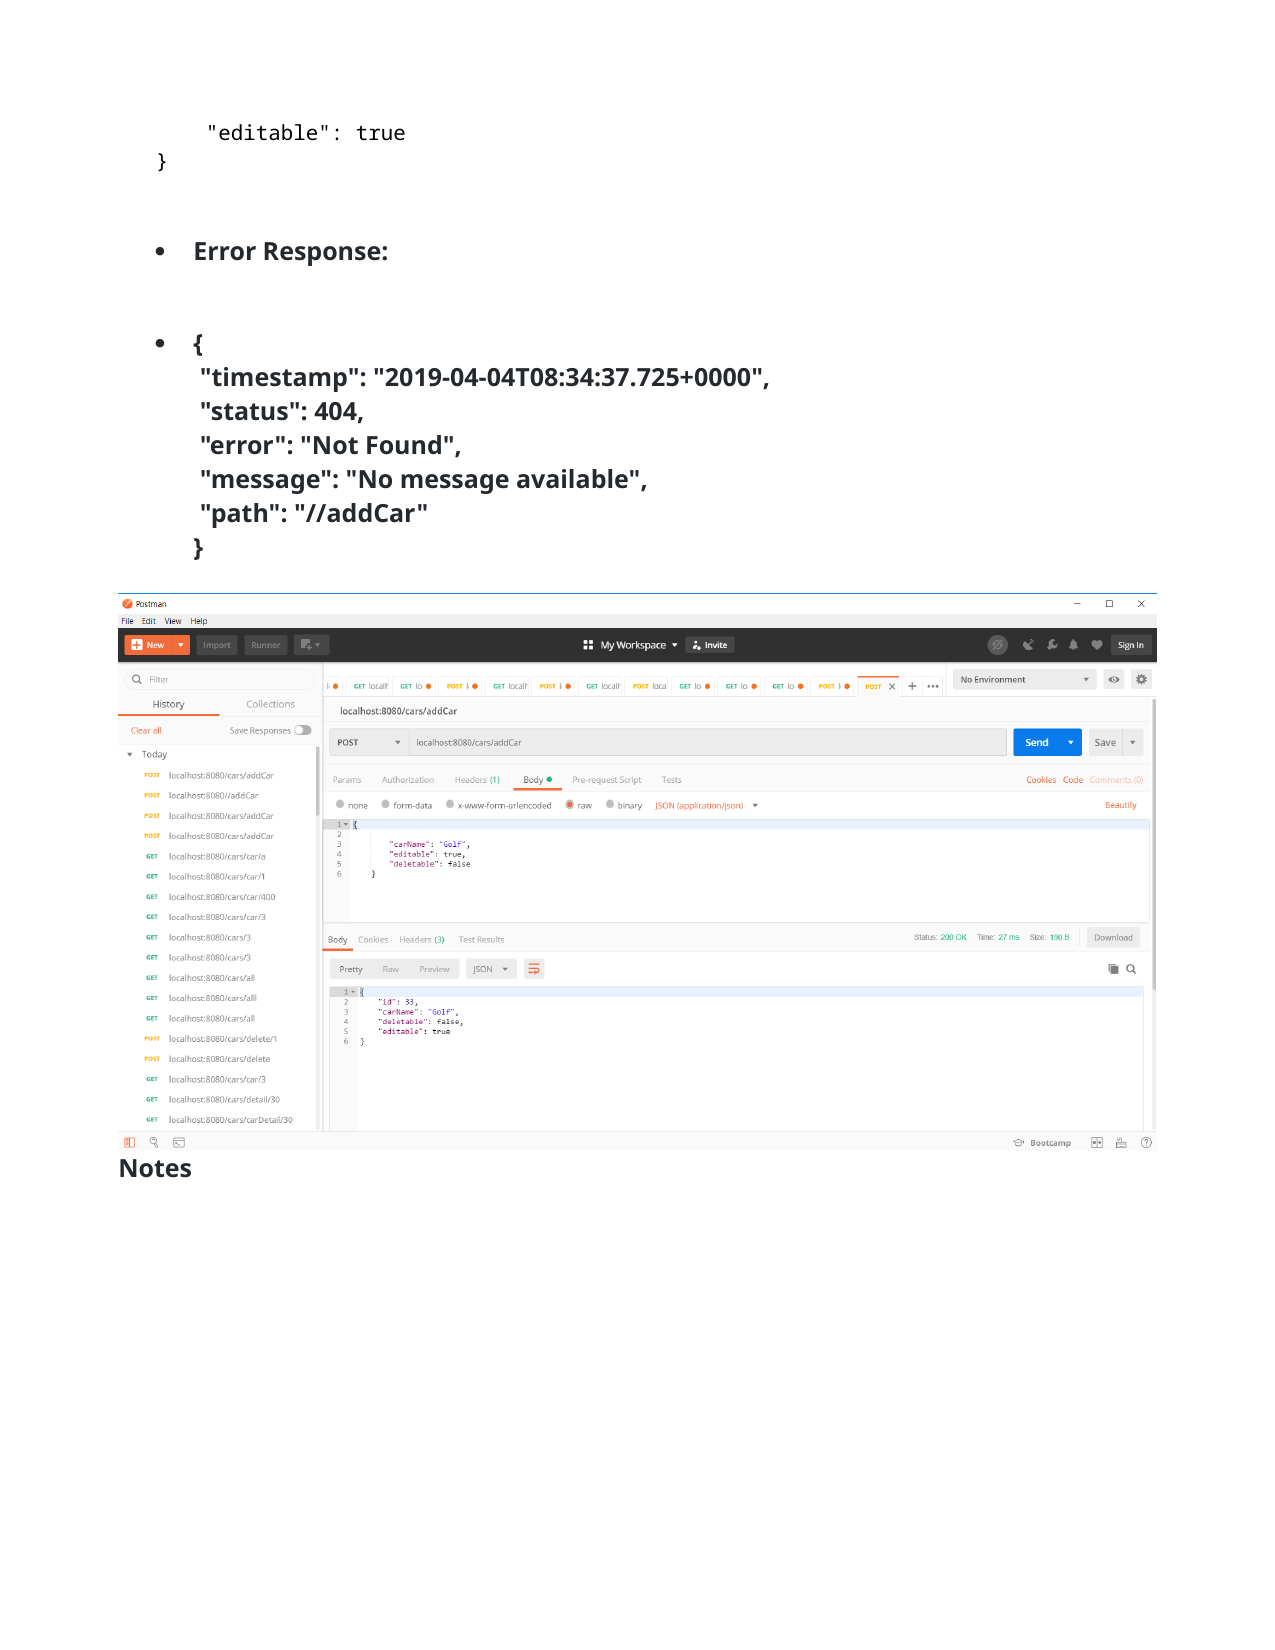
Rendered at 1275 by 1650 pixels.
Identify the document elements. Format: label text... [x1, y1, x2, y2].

text Notes [118, 1151, 1157, 1185]
text "editable": true } [156, 118, 1157, 175]
list Error Response: [156, 233, 1157, 267]
picture [118, 593, 1157, 1151]
list { "timestamp": "2019-04-04T08:34:37.725+0000", "status": 404, "error": "Not Found", "message": "No message available", "path": "//addCar" } [156, 326, 1157, 564]
